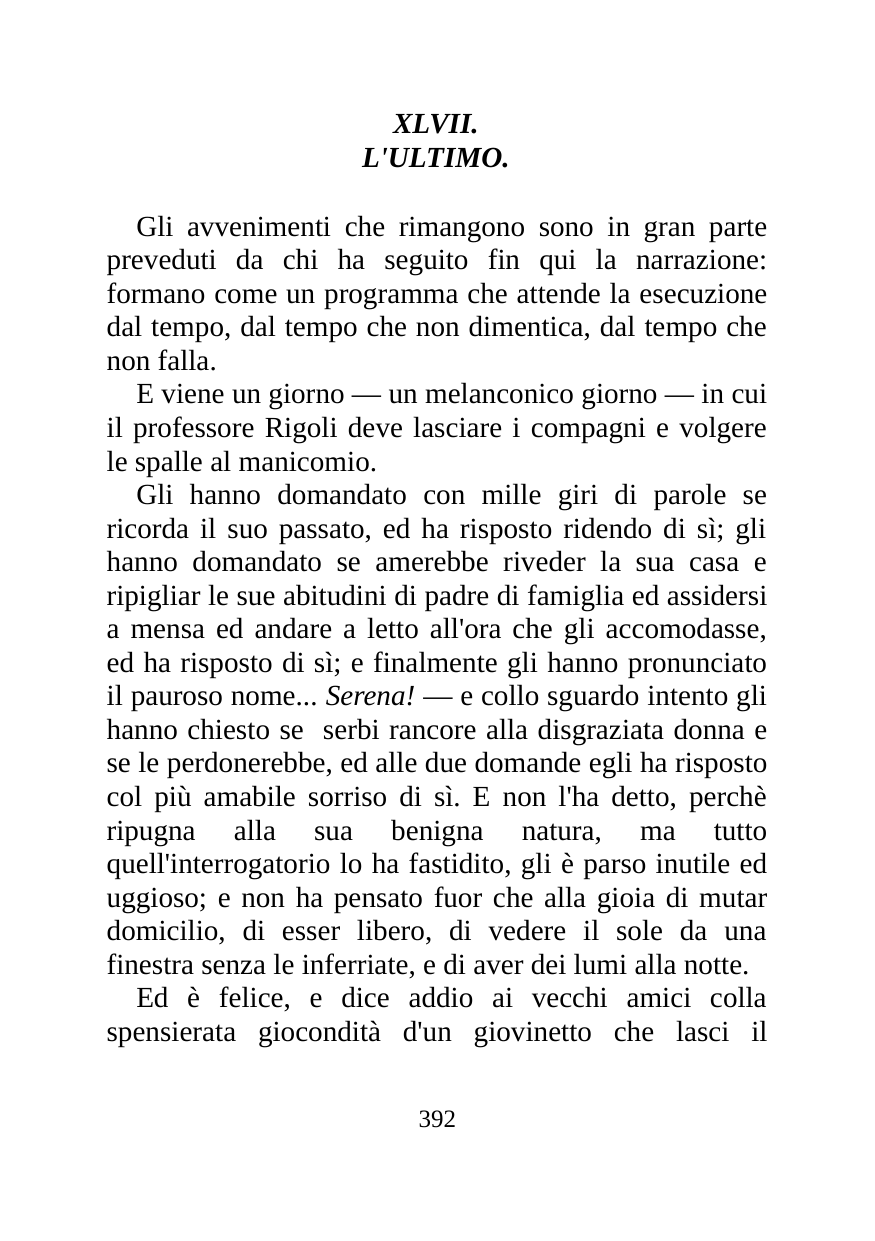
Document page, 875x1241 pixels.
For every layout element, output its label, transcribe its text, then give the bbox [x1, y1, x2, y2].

text E viene un giorno — un melanconico giorno — in cui il professore Rigoli deve lasciare i compagni e volgere le spalle al manicomio. [106, 377, 768, 477]
text Gli avvenimenti che rimangono sono in gran parte preveduti da chi ha seguito fin qui la narrazione: formano come un programma che attende la esecuzione dal tempo, dal tempo che non dimentica, dal tempo che non falla. [106, 209, 768, 377]
subtitle XLVII. L'ULTIMO. [106, 106, 768, 173]
text Gli hanno domandato con mille giri di parole se ricorda il suo passato, ed ha risposto ridendo di sì; gli hanno domandato se amerebbe riveder la sua casa e ripigliar le sue abitudini di padre di famiglia ed assidersi a mensa ed andare a letto all'ora che gli accomodasse, ed ha risposto di sì; e finalmente gli hanno pronunciato il pauroso nome... Serena! — e collo sguardo intento gli hanno chiesto se serbi rancore alla disgraziata donna e se le perdonerebbe, ed alle due domande egli ha risposto col più amabile sorriso di sì. E non l'ha detto, perchè ripugna alla sua benigna natura, ma tutto quell'interrogatorio lo ha fastidito, gli è parso inutile ed uggioso; e non ha pensato fuor che alla gioia di mutar domicilio, di esser libero, di vedere il sole da una finestra senza le inferriate, e di aver dei lumi alla notte. [106, 477, 768, 980]
text Ed è felice, e dice addio ai vecchi amici colla spensierata giocondità d'un giovinetto che lasci il [106, 980, 768, 1047]
